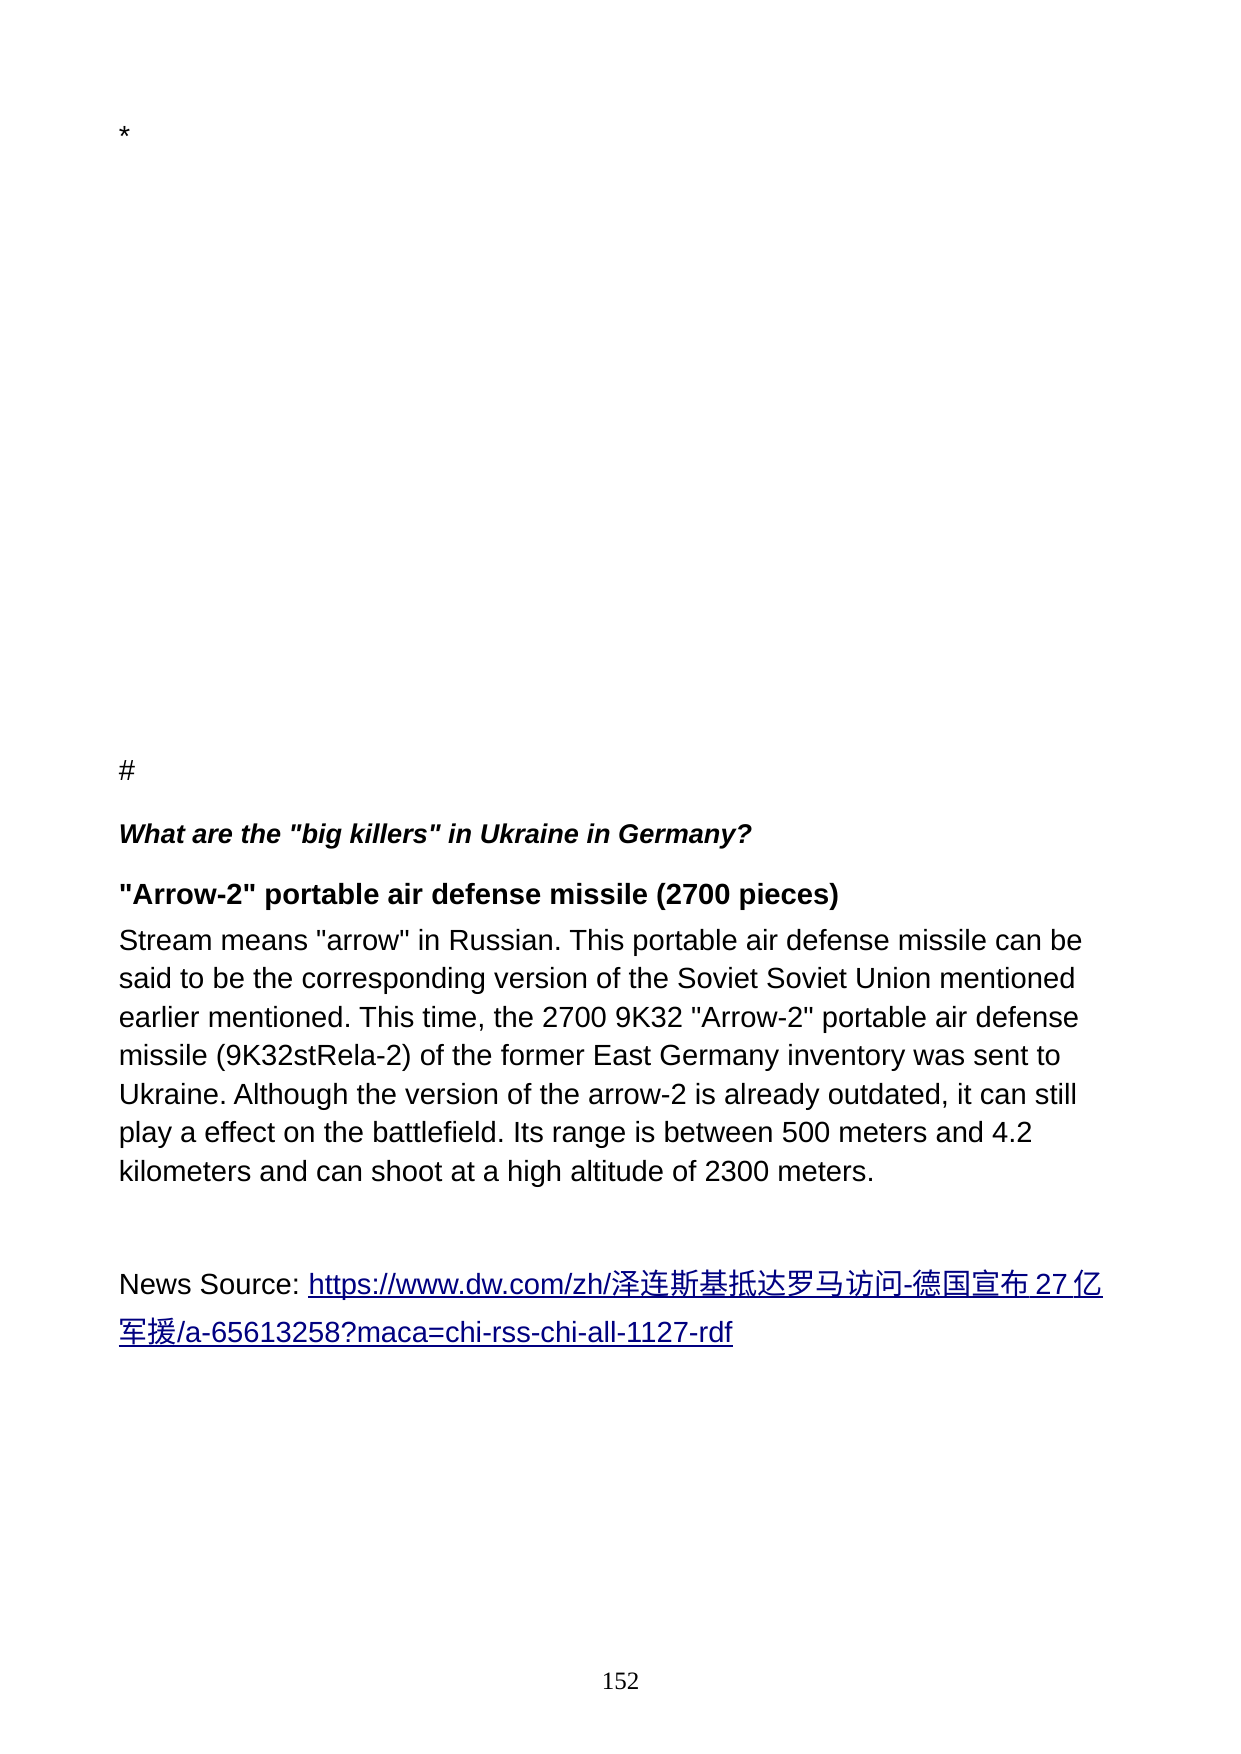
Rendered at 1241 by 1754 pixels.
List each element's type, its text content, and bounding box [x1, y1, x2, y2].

text Stream means "arrow" in Russian. This portable air defense missile can be said to be the corresponding version of the Soviet Soviet Union mentioned earlier mentioned. This time, the 2700 9K32 "Arrow-2" portable air defense missile (9K32stRela-2) of the former East Germany inventory was sent to Ukraine. Although the version of the arrow-2 is already outdated, it can still play a effect on the battlefield. Its range is between 500 meters and 4.2 kilometers and can shoot at a high altitude of 2300 meters. [118, 923, 1122, 1187]
text * # [118, 118, 1122, 786]
text News Source: https://www.dw.com/zh/泽连斯基抵达罗马访问-德国宣布27亿军援/a-65613258?maca=chi-rss-chi-all-1127-rdf [118, 1260, 1122, 1351]
subtitle "Arrow-2" portable air defense missile (2700 pieces) [118, 877, 1122, 910]
subtitle What are the "big killers" in Ukraine in Germany? [118, 818, 1122, 849]
